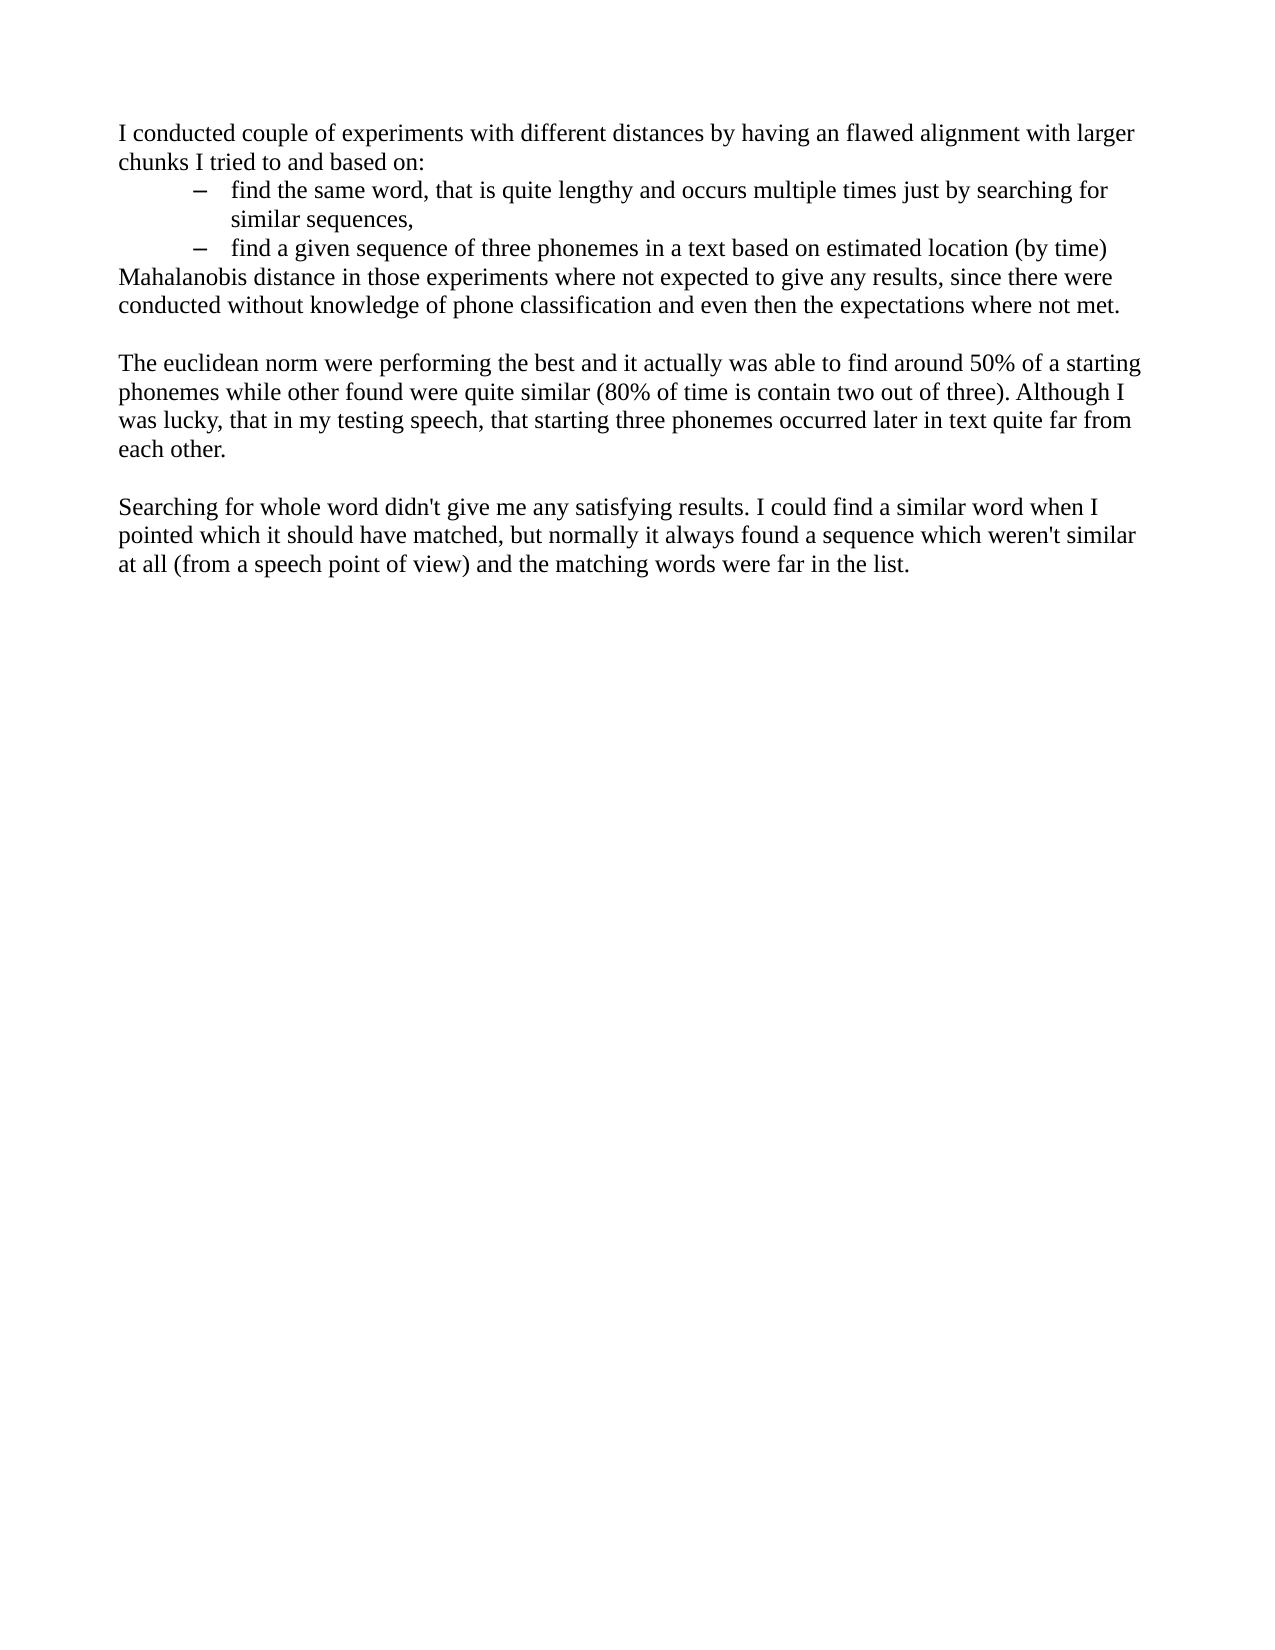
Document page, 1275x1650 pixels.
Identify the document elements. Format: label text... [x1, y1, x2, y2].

list find a given sequence of three phonemes in a text based on estimated location (by time) [193, 233, 1157, 262]
text Mahalanobis distance in those experiments where not expected to give any results, since there were conducted without knowledge of phone classification and even then the expectations where not met. [118, 262, 1157, 319]
text Searching for whole word didn't give me any satisfying results. I could find a similar word when I pointed which it should have matched, but normally it always found a sequence which weren't similar at all (from a speech point of view) and the matching words were far in the list. [118, 492, 1157, 578]
list find the same word, that is quite lengthy and occurs multiple times just by searching for similar sequences, [193, 176, 1157, 233]
text The euclidean norm were performing the best and it actually was able to find around 50% of a starting phonemes while other found were quite similar (80% of time is contain two out of three). Although I was lucky, that in my testing speech, that starting three phonemes occurred later in text quite far from each other. [118, 348, 1157, 463]
text I conducted couple of experiments with different distances by having an flawed alignment with larger chunks I tried to and based on: [118, 118, 1157, 176]
